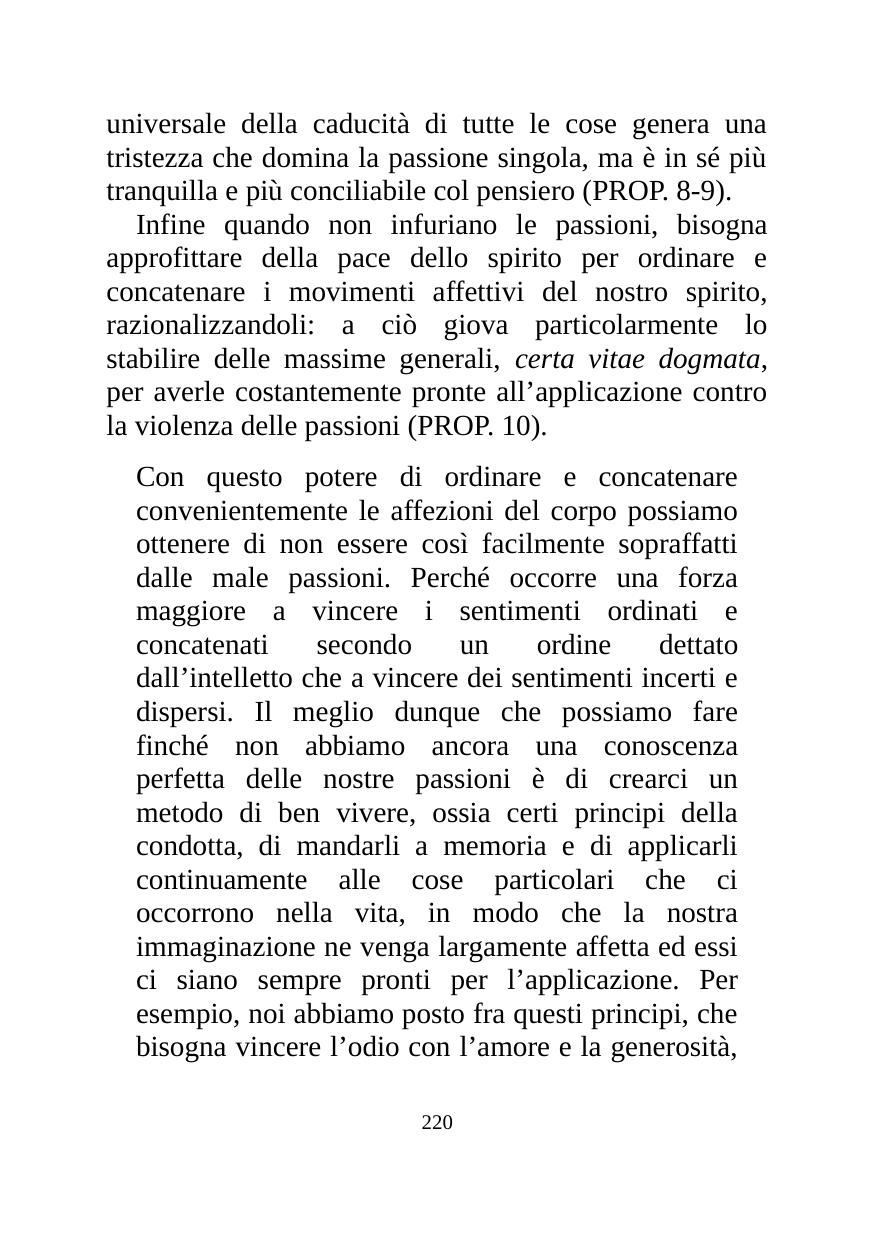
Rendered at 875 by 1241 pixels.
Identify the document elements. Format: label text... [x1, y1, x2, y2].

text Con questo potere di ordinare e concatenare convenientemente le affezioni del corpo possiamo ottenere di non essere così facilmente sopraffatti dalle male passioni. Perché occorre una forza maggiore a vincere i sentimenti ordinati e concatenati secondo un ordine dettato dall’intelletto che a vincere dei sentimenti incerti e dispersi. Il meglio dunque che possiamo fare finché non abbiamo ancora una conoscenza perfetta delle nostre passioni è di crearci un metodo di ben vivere, ossia certi principi della condotta, di mandarli a memoria e di applicarli continuamente alle cose particolari che ci occorrono nella vita, in modo che la nostra immaginazione ne venga largamente affetta ed essi ci siano sempre pronti per l’applicazione. Per esempio, noi abbiamo posto fra questi principi, che bisogna vincere l’odio con l’amore e la generosità, [136, 459, 738, 1063]
text Infine quando non infuriano le passioni, bisogna approfittare della pace dello spirito per ordinare e concatenare i movimenti affettivi del nostro spirito, razionalizzandoli: a ciò giova particolarmente lo stabilire delle massime generali, certa vitae dogmata, per averle costantemente pronte all’applicazione contro la violenza delle passioni (PROP. 10). [106, 207, 768, 442]
text universale della caducità di tutte le cose genera una tristezza che domina la passione singola, ma è in sé più tranquilla e più conciliabile col pensiero (PROP. 8-9). [106, 106, 768, 207]
